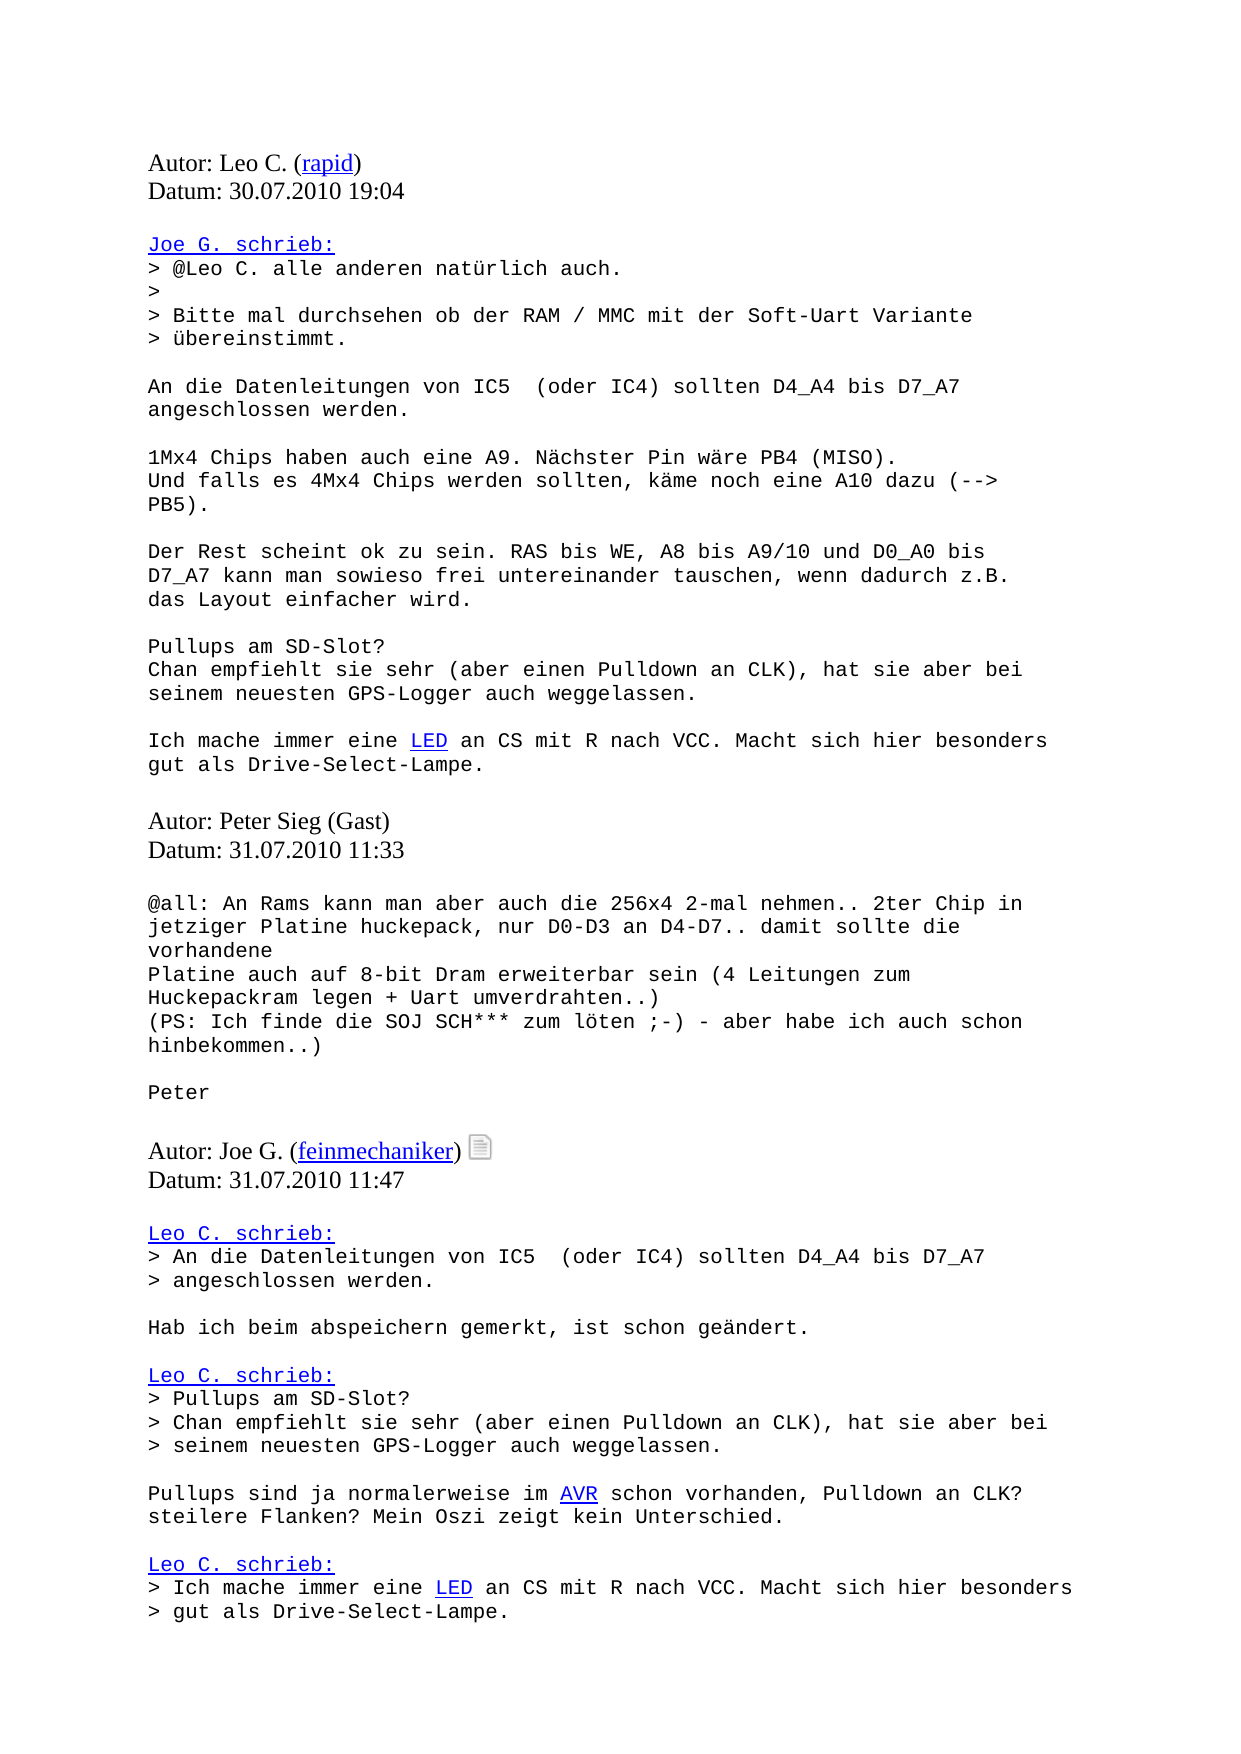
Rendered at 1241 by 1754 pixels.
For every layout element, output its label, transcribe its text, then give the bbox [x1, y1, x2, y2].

text > [148, 281, 1093, 305]
text jetziger Platine huckepack, nur D0-D3 an D4-D7.. damit sollte die [148, 916, 1093, 940]
text > Pullups am SD-Slot? [148, 1388, 1093, 1412]
text > @Leo C. alle anderen natürlich auch. [148, 257, 1093, 281]
text Pullups sind ja normalerweise im AVR schon vorhanden, Pulldown an CLK? [148, 1483, 1093, 1506]
text Datum: 31.07.2010 11:33 [148, 835, 1093, 864]
text steilere Flanken? Mein Oszi zeigt kein Unterschied. [148, 1506, 1093, 1530]
text An die Datenleitungen von IC5 (oder IC4) sollten D4_A4 bis D7_A7 [148, 376, 1093, 399]
picture [467, 1134, 494, 1160]
text Leo C. schrieb: [148, 1364, 1093, 1388]
text Ich mache immer eine LED an CS mit R nach VCC. Macht sich hier besonders [148, 730, 1093, 754]
text Der Rest scheint ok zu sein. RAS bis WE, A8 bis A9/10 und D0_A0 bis [148, 541, 1093, 565]
text Huckepackram legen + Uart umverdrahten..) [148, 987, 1093, 1011]
text gut als Drive-Select-Lampe. [148, 754, 1093, 778]
text hinbekommen..) [148, 1034, 1093, 1058]
text (PS: Ich finde die SOJ SCH*** zum löten ;-) - aber habe ich auch schon [148, 1011, 1093, 1034]
text > Bitte mal durchsehen ob der RAM / MMC mit der Soft-Uart Variante [148, 305, 1093, 328]
text Leo C. schrieb: [148, 1223, 1093, 1246]
text Leo C. schrieb: [148, 1554, 1093, 1577]
text Und falls es 4Mx4 Chips werden sollten, käme noch eine A10 dazu (--> [148, 470, 1093, 494]
text seinem neuesten GPS-Logger auch weggelassen. [148, 683, 1093, 707]
text > gut als Drive-Select-Lampe. [148, 1601, 1093, 1625]
text Pullups am SD-Slot? [148, 636, 1093, 659]
text > Chan empfiehlt sie sehr (aber einen Pulldown an CLK), hat sie aber bei [148, 1412, 1093, 1436]
text Platine auch auf 8-bit Dram erweiterbar sein (4 Leitungen zum [148, 964, 1093, 987]
text Autor: Peter Sieg (Gast) [148, 806, 1093, 835]
text Autor: Joe G. (feinmechaniker) [148, 1134, 1093, 1165]
text > Ich mache immer eine LED an CS mit R nach VCC. Macht sich hier besonders [148, 1577, 1093, 1601]
text > seinem neuesten GPS-Logger auch weggelassen. [148, 1436, 1093, 1459]
text Datum: 31.07.2010 11:47 [148, 1165, 1093, 1194]
text Joe G. schrieb: [148, 234, 1093, 257]
text > An die Datenleitungen von IC5 (oder IC4) sollten D4_A4 bis D7_A7 [148, 1246, 1093, 1270]
text Chan empfiehlt sie sehr (aber einen Pulldown an CLK), hat sie aber bei [148, 659, 1093, 683]
text > angeschlossen werden. [148, 1270, 1093, 1294]
text das Layout einfacher wird. [148, 588, 1093, 612]
text 1Mx4 Chips haben auch eine A9. Nächster Pin wäre PB4 (MISO). [148, 447, 1093, 470]
text Hab ich beim abspeichern gemerkt, ist schon geändert. [148, 1317, 1093, 1341]
text > übereinstimmt. [148, 328, 1093, 352]
text angeschlossen werden. [148, 399, 1093, 423]
text Autor: Leo C. (rapid) [148, 148, 1093, 176]
text vorhandene [148, 940, 1093, 964]
text Datum: 30.07.2010 19:04 [148, 176, 1093, 205]
text Peter [148, 1082, 1093, 1106]
text PB5). [148, 494, 1093, 518]
text D7_A7 kann man sowieso frei untereinander tauschen, wenn dadurch z.B. [148, 565, 1093, 588]
text @all: An Rams kann man aber auch die 256x4 2-mal nehmen.. 2ter Chip in [148, 893, 1093, 916]
